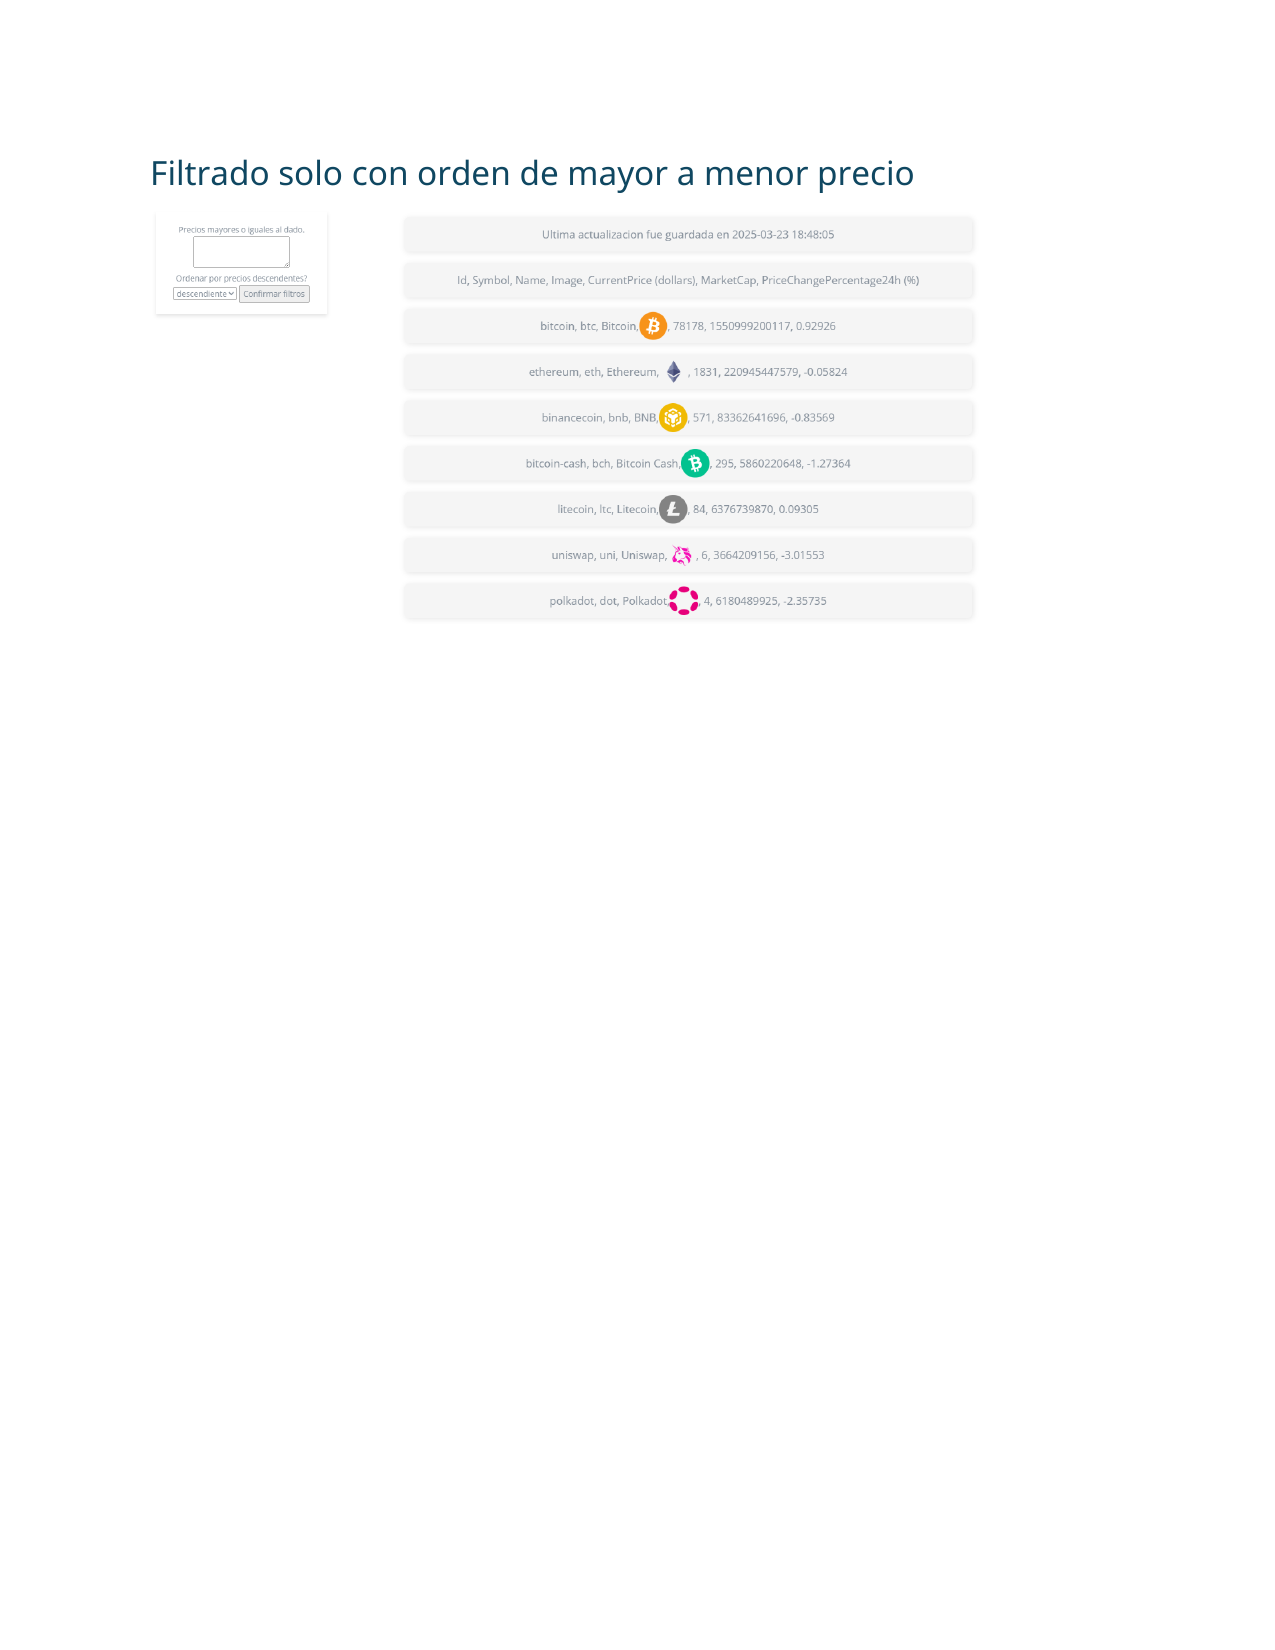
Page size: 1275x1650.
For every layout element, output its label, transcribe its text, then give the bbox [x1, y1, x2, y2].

subtitle Filtrado solo con orden de mayor a menor precio [150, 150, 1125, 195]
